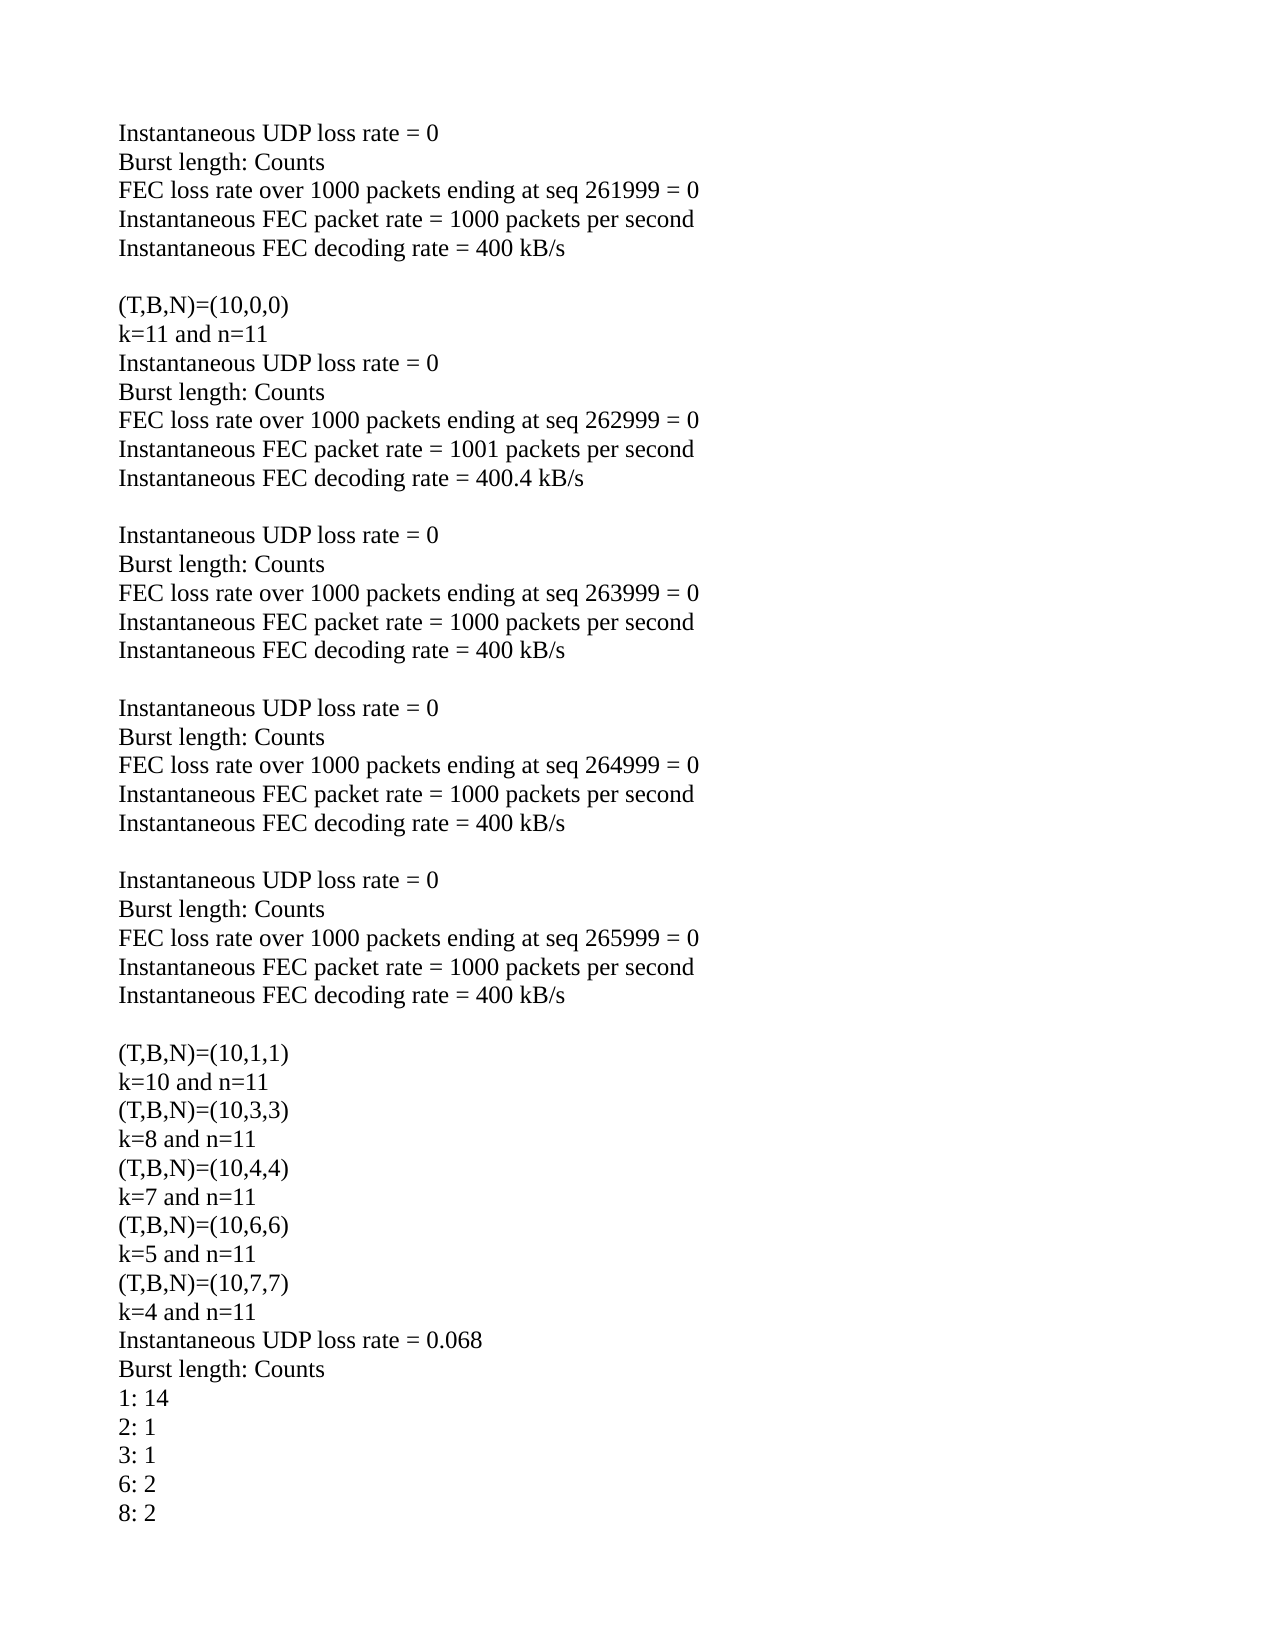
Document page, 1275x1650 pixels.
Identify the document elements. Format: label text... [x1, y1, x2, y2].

text 3: 1 [118, 1441, 1157, 1469]
text Burst length: Counts [118, 1354, 1157, 1383]
text (T,B,N)=(10,3,3) [118, 1096, 1157, 1124]
text (T,B,N)=(10,4,4) [118, 1153, 1157, 1182]
text Instantaneous UDP loss rate = 0 [118, 866, 1157, 894]
text Instantaneous UDP loss rate = 0.068 [118, 1326, 1157, 1354]
text FEC loss rate over 1000 packets ending at seq 265999 = 0 [118, 923, 1157, 952]
text (T,B,N)=(10,7,7) [118, 1268, 1157, 1297]
text (T,B,N)=(10,6,6) [118, 1211, 1157, 1239]
text Instantaneous FEC decoding rate = 400 kB/s [118, 636, 1157, 664]
text Instantaneous FEC packet rate = 1000 packets per second [118, 204, 1157, 233]
text (T,B,N)=(10,1,1) [118, 1038, 1157, 1067]
text Burst length: Counts [118, 549, 1157, 578]
text Burst length: Counts [118, 722, 1157, 751]
text FEC loss rate over 1000 packets ending at seq 262999 = 0 [118, 406, 1157, 434]
text Instantaneous FEC decoding rate = 400.4 kB/s [118, 463, 1157, 492]
text Instantaneous UDP loss rate = 0 [118, 693, 1157, 722]
text k=8 and n=11 [118, 1124, 1157, 1153]
text FEC loss rate over 1000 packets ending at seq 264999 = 0 [118, 751, 1157, 779]
text Burst length: Counts [118, 147, 1157, 176]
text k=11 and n=11 [118, 319, 1157, 348]
text k=5 and n=11 [118, 1239, 1157, 1268]
text Burst length: Counts [118, 894, 1157, 923]
text FEC loss rate over 1000 packets ending at seq 261999 = 0 [118, 176, 1157, 204]
text Instantaneous FEC packet rate = 1000 packets per second [118, 607, 1157, 636]
text k=10 and n=11 [118, 1067, 1157, 1096]
text 2: 1 [118, 1412, 1157, 1441]
text Instantaneous FEC decoding rate = 400 kB/s [118, 981, 1157, 1009]
text Instantaneous FEC packet rate = 1000 packets per second [118, 952, 1157, 981]
text 1: 14 [118, 1383, 1157, 1412]
text 8: 2 [118, 1498, 1157, 1527]
text 6: 2 [118, 1469, 1157, 1498]
text Instantaneous FEC decoding rate = 400 kB/s [118, 808, 1157, 837]
text Instantaneous FEC packet rate = 1001 packets per second [118, 434, 1157, 463]
text Instantaneous UDP loss rate = 0 [118, 118, 1157, 147]
text k=4 and n=11 [118, 1297, 1157, 1326]
text FEC loss rate over 1000 packets ending at seq 263999 = 0 [118, 578, 1157, 607]
text Instantaneous FEC decoding rate = 400 kB/s [118, 233, 1157, 262]
text Instantaneous UDP loss rate = 0 [118, 521, 1157, 549]
text k=7 and n=11 [118, 1182, 1157, 1211]
text Instantaneous FEC packet rate = 1000 packets per second [118, 779, 1157, 808]
text (T,B,N)=(10,0,0) [118, 291, 1157, 319]
text Burst length: Counts [118, 377, 1157, 406]
text Instantaneous UDP loss rate = 0 [118, 348, 1157, 377]
